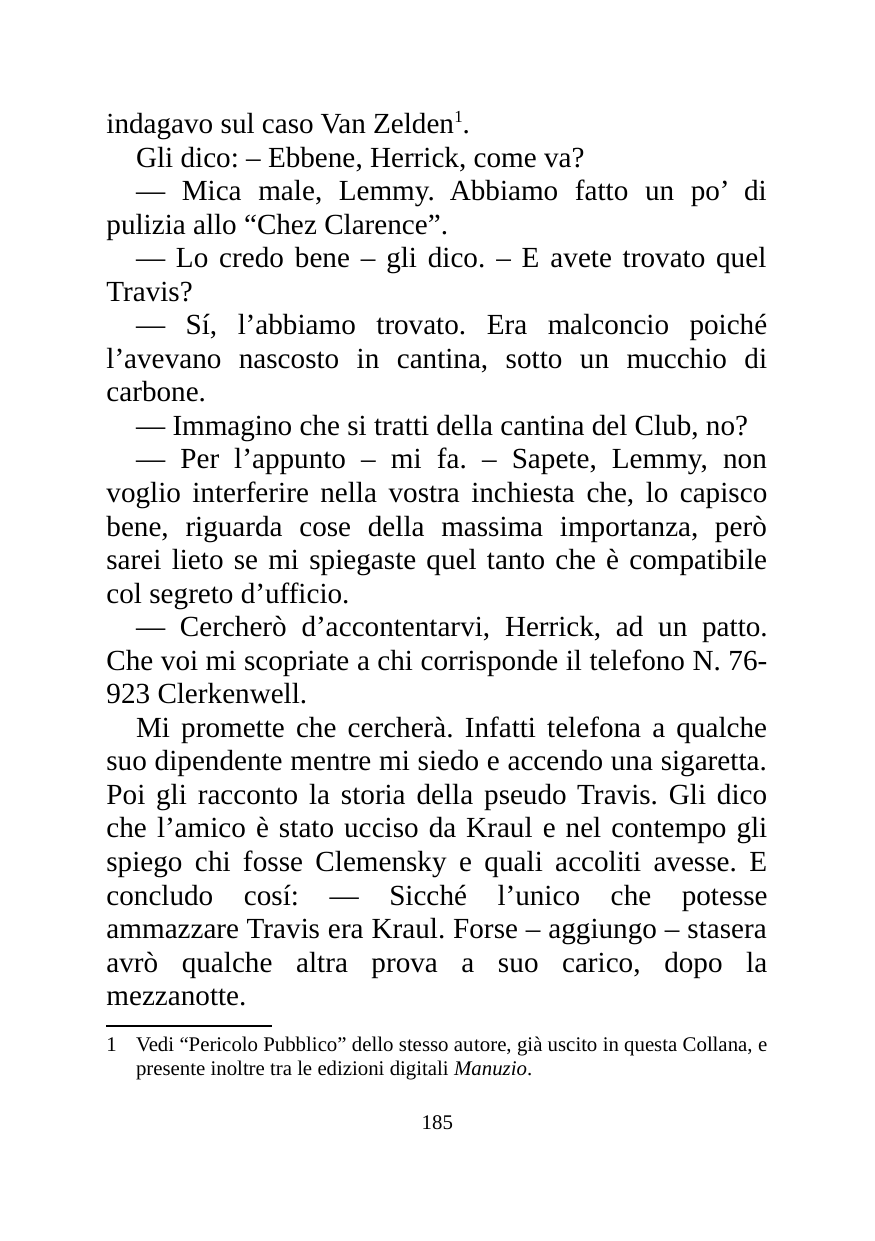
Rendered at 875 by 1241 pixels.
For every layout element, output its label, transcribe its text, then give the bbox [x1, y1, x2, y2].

text Gli dico: – Ebbene, Herrick, come va? [106, 140, 768, 173]
text Mi promette che cercherà. Infatti telefona a qualche suo dipendente mentre mi siedo e accendo una sigaretta. Poi gli racconto la storia della pseudo Travis. Gli dico che l’amico è stato ucciso da Kraul e nel contempo gli spiego chi fosse Clemensky e quali accoliti avesse. E concludo cosí: — Sicché l’unico che potesse ammazzare Travis era Kraul. Forse – aggiungo – stasera avrò qualche altra prova a suo carico, dopo la mezzanotte. [106, 710, 768, 1012]
text indagavo sul caso Van Zelden. [106, 106, 768, 140]
text — Per l’appunto – mi fa. – Sapete, Lemmy, non voglio interferire nella vostra inchiesta che, lo capisco bene, riguarda cose della massima importanza, però sarei lieto se mi spiegaste quel tanto che è compatibile col segreto d’ufficio. [106, 442, 768, 609]
text — Mica male, Lemmy. Abbiamo fatto un po’ di pulizia allo “Chez Clarence”. [106, 173, 768, 240]
text — Sí, l’abbiamo trovato. Era malconcio poiché l’avevano nascosto in cantina, sotto un mucchio di carbone. [106, 307, 768, 408]
text — Immagino che si tratti della cantina del Club, no? [106, 408, 768, 442]
text Vedi “Pericolo Pubblico” dello stesso autore, già uscito in questa Collana, e presente inoltre tra le edizioni digitali Manuzio. [106, 1032, 768, 1080]
text — Lo credo bene – gli dico. – E avete trovato quel Travis? [106, 240, 768, 307]
text — Cercherò d’accontentarvi, Herrick, ad un patto. Che voi mi scopriate a chi corrisponde il telefono N. 76-923 Clerkenwell. [106, 609, 768, 710]
